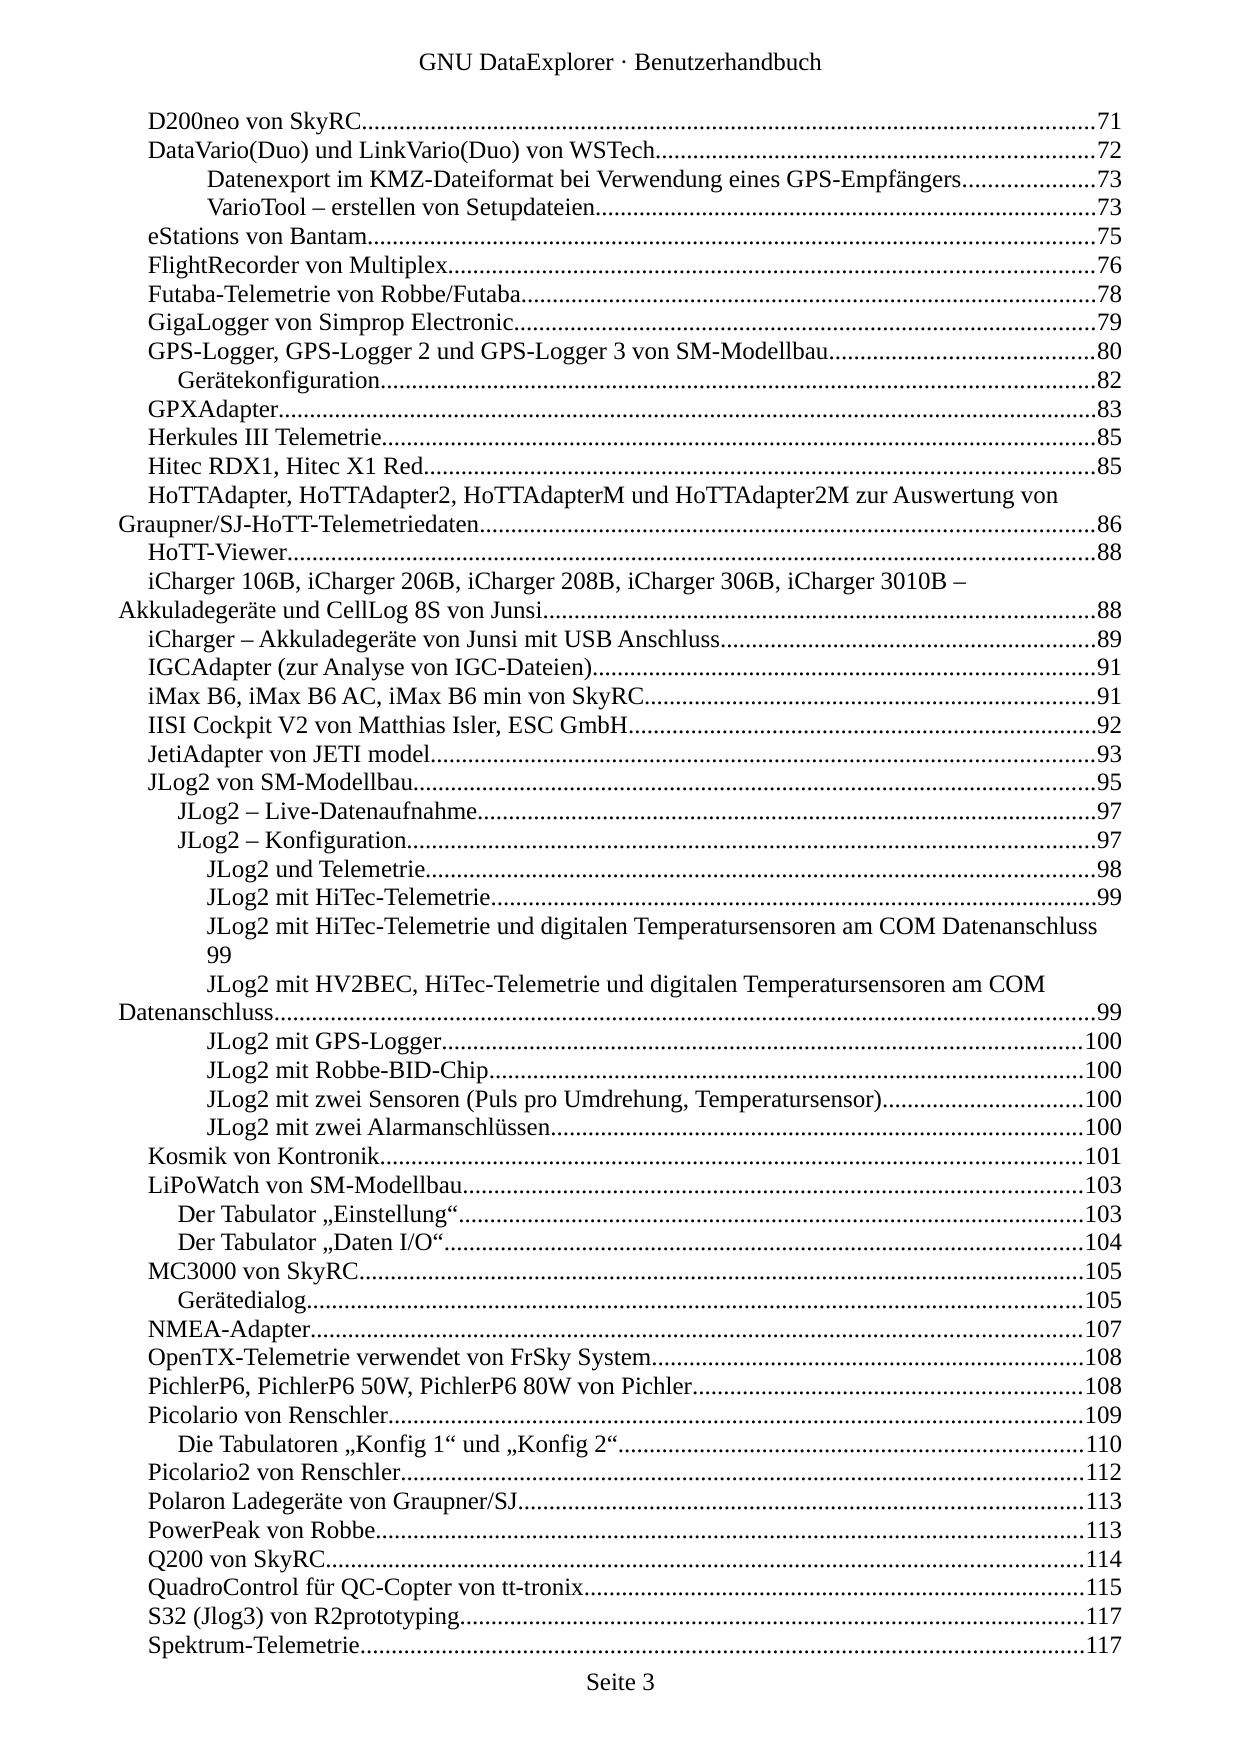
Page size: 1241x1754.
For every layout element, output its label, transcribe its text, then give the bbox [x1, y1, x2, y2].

text JLog2 mit HiTec-Telemetrie 99 [118, 882, 1122, 911]
text MC3000 von SkyRC 105 [118, 1256, 1122, 1285]
text GigaLogger von Simprop Electronic 79 [118, 307, 1122, 336]
text Gerätekonfiguration 82 [118, 365, 1122, 394]
text iCharger – Akkuladegeräte von Junsi mit USB Anschluss 89 [118, 624, 1122, 652]
text GPXAdapter 83 [118, 394, 1122, 422]
text Q200 von SkyRC 114 [118, 1544, 1122, 1572]
text D200neo von SkyRC 71 [118, 106, 1122, 135]
text IGCAdapter (zur Analyse von IGC-Dateien) 91 [118, 652, 1122, 681]
text Picolario von Renschler 109 [118, 1400, 1122, 1429]
text iCharger 106B, iCharger 206B, iCharger 208B, iCharger 306B, iCharger 3010B – Akkuladegeräte und CellLog 8S von Junsi 88 [118, 566, 1122, 624]
text Kosmik von Kontronik 101 [118, 1141, 1122, 1170]
text JetiAdapter von JETI model 93 [118, 739, 1122, 767]
text GPS-Logger, GPS-Logger 2 und GPS-Logger 3 von SM-Modellbau 80 [118, 336, 1122, 365]
text Spektrum-Telemetrie 117 [118, 1630, 1122, 1659]
text OpenTX-Telemetrie verwendet von FrSky System 108 [118, 1342, 1122, 1371]
text JLog2 mit zwei Alarmanschlüssen 100 [118, 1112, 1122, 1141]
text Datenexport im KMZ-Dateiformat bei Verwendung eines GPS-Empfängers 73 [118, 164, 1122, 192]
text JLog2 von SM-Modellbau 95 [118, 767, 1122, 796]
text JLog2 mit zwei Sensoren (Puls pro Umdrehung, Temperatursensor) 100 [118, 1084, 1122, 1112]
text LiPoWatch von SM-Modellbau 103 [118, 1170, 1122, 1199]
text PowerPeak von Robbe 113 [118, 1515, 1122, 1544]
text JLog2 mit GPS-Logger 100 [118, 1026, 1122, 1055]
text Picolario2 von Renschler 112 [118, 1457, 1122, 1486]
text Hitec RDX1, Hitec X1 Red 85 [118, 451, 1122, 480]
text JLog2 – Konfiguration 97 [118, 825, 1122, 854]
text S32 (Jlog3) von R2prototyping 117 [118, 1601, 1122, 1630]
text DataVario(Duo) und LinkVario(Duo) von WSTech 72 [118, 135, 1122, 164]
text eStations von Bantam 75 [118, 221, 1122, 250]
text Der Tabulator „Daten I/O“ 104 [118, 1227, 1122, 1256]
text JLog2 mit Robbe-BID-Chip 100 [118, 1055, 1122, 1084]
text JLog2 – Live-Datenaufnahme 97 [118, 796, 1122, 825]
text PichlerP6, PichlerP6 50W, PichlerP6 80W von Pichler 108 [118, 1371, 1122, 1400]
text JLog2 mit HiTec-Telemetrie und digitalen Temperatursensoren am COM Datenanschluss 99 [118, 911, 1122, 969]
text HoTTAdapter, HoTTAdapter2, HoTTAdapterM und HoTTAdapter2M zur Auswertung von Graupner/SJ-HoTT-Telemetriedaten 86 [118, 480, 1122, 537]
text HoTT-Viewer 88 [118, 537, 1122, 566]
text JLog2 mit HV2BEC, HiTec-Telemetrie und digitalen Temperatursensoren am COM Datenanschluss 99 [118, 969, 1122, 1026]
text Polaron Ladegeräte von Graupner/SJ 113 [118, 1486, 1122, 1515]
text VarioTool – erstellen von Setupdateien 73 [118, 192, 1122, 221]
text NMEA-Adapter 107 [118, 1314, 1122, 1342]
text Futaba-Telemetrie von Robbe/Futaba 78 [118, 279, 1122, 307]
text FlightRecorder von Multiplex 76 [118, 250, 1122, 279]
text Herkules III Telemetrie 85 [118, 422, 1122, 451]
text iMax B6, iMax B6 AC, iMax B6 min von SkyRC 91 [118, 681, 1122, 710]
text IISI Cockpit V2 von Matthias Isler, ESC GmbH 92 [118, 710, 1122, 739]
text QuadroControl für QC-Copter von tt-tronix 115 [118, 1572, 1122, 1601]
text Gerätedialog 105 [118, 1285, 1122, 1314]
text Der Tabulator „Einstellung“ 103 [118, 1199, 1122, 1227]
text JLog2 und Telemetrie 98 [118, 854, 1122, 882]
text Die Tabulatoren „Konfig 1“ und „Konfig 2“ 110 [118, 1429, 1122, 1457]
